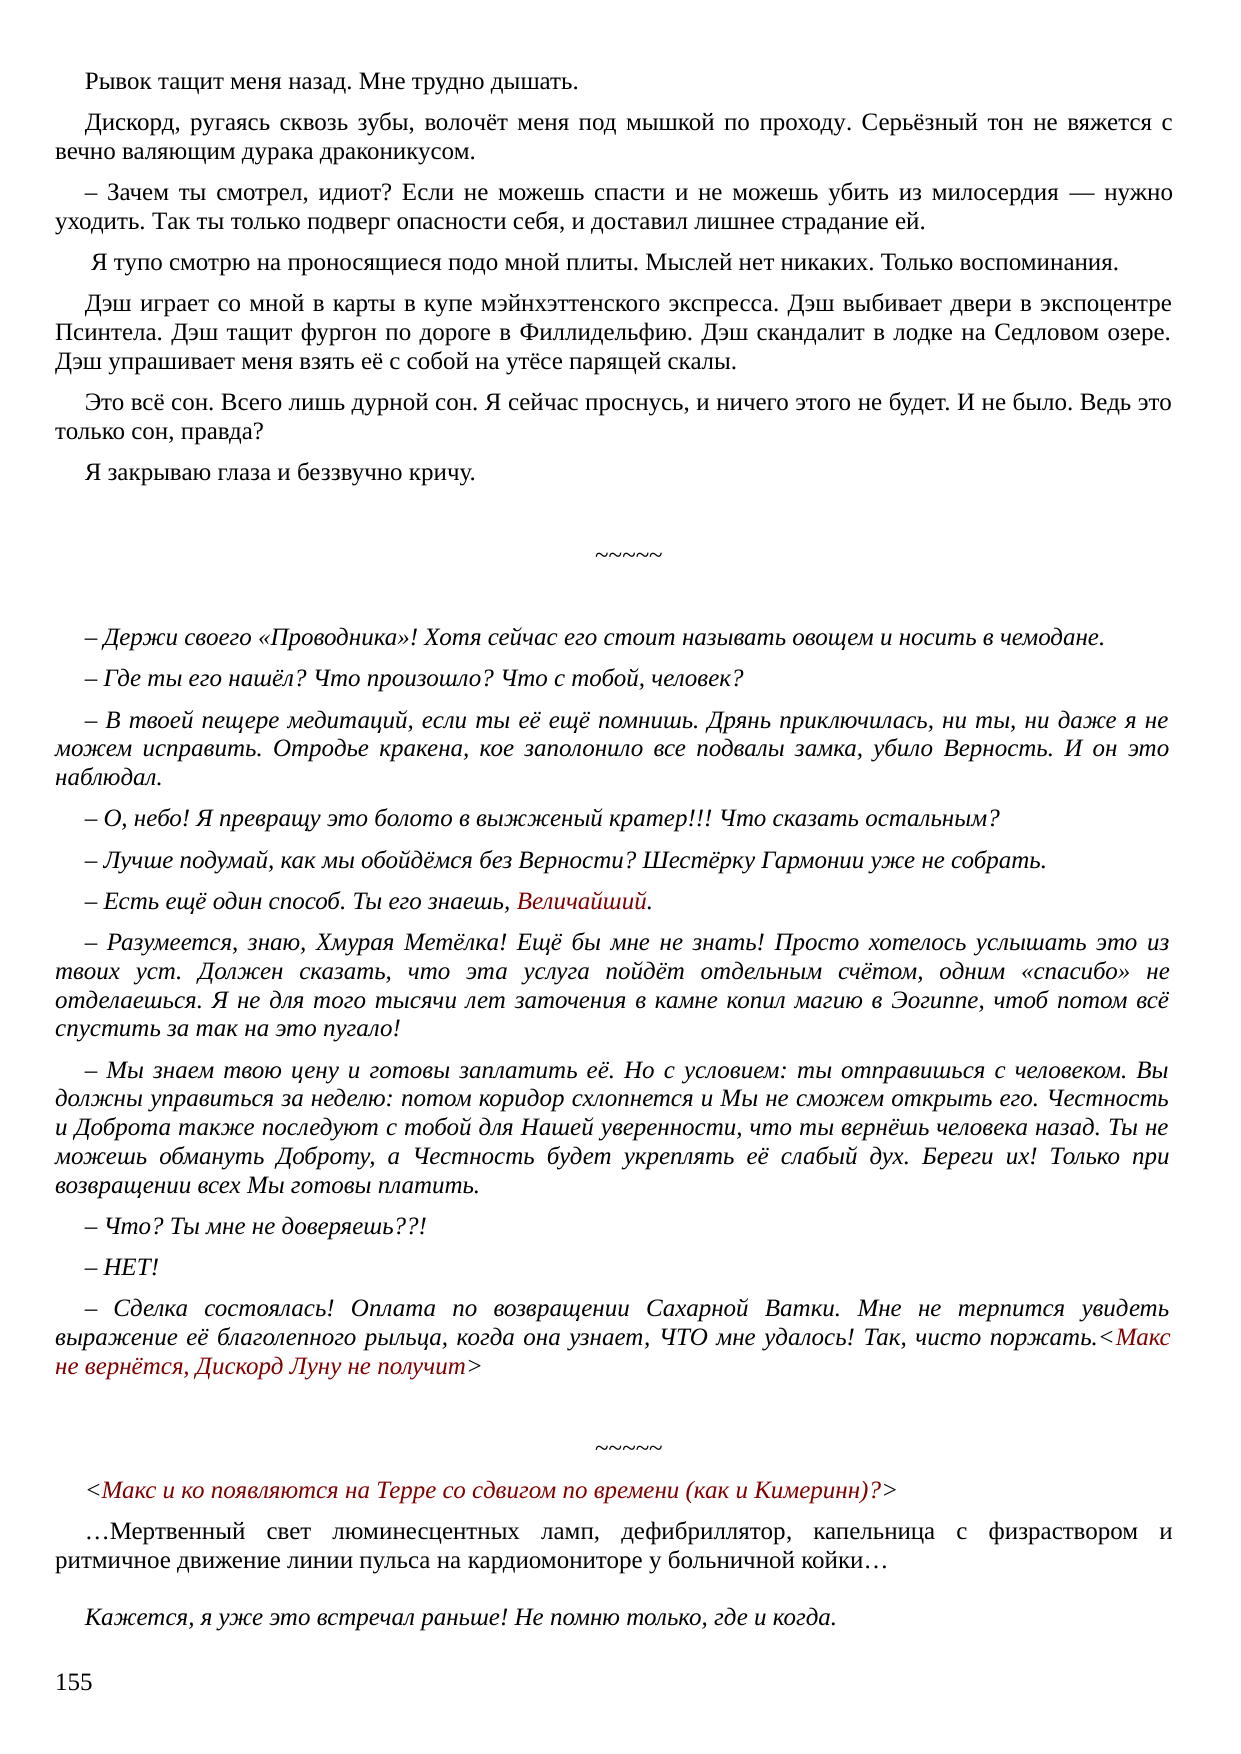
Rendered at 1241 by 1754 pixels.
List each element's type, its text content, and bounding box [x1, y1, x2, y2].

text – В твоей пещере медитаций, если ты её ещё помнишь. Дрянь приключилась, ни ты, ни даже я не можем исправить. Отродье кракена, кое заполонило все подвалы замка, убило Верность. И он это наблюдал. [55, 705, 1173, 791]
text – Что? Ты мне не доверяешь??! [55, 1211, 1173, 1240]
text ~~~~~ [55, 540, 1173, 568]
text – Мы знаем твою цену и готовы заплатить её. Но с условием: ты отправишься с человеком. Вы должны управиться за неделю: потом коридор схлопнется и Мы не сможем открыть его. Честность и Доброта также последуют с тобой для Нашей уверенности, что ты вернёшь человека назад. Ты не можешь обмануть Доброту, а Честность будет укреплять её слабый дух. Береги их! Только при возвращении всех Мы готовы платить. [55, 1055, 1173, 1198]
text Рывок тащит меня назад. Мне трудно дышать. [55, 66, 1173, 95]
text – Где ты его нашёл? Что произошло? Что с тобой, человек? [55, 663, 1173, 692]
text Я тупо смотрю на проносящиеся подо мной плиты. Мыслей нет никаких. Только воспоминания. [55, 247, 1173, 276]
text – Зачем ты смотрел, идиот? Если не можешь спасти и не можешь убить из милосердия — нужно уходить. Так ты только подверг опасности себя, и доставил лишнее страдание ей. [55, 177, 1173, 235]
text Дэш играет со мной в карты в купе мэйнхэттенского экспресса. Дэш выбивает двери в экспоцентре Псинтела. Дэш тащит фургон по дороге в Филлидельфию. Дэш скандалит в лодке на Седловом озере. Дэш упрашивает меня взять её с собой на утёсе парящей скалы. [55, 288, 1173, 375]
text – О, небо! Я превращу это болото в выжженый кратер!!! Что сказать остальным? [55, 803, 1173, 832]
text Кажется, я уже это встречал раньше! Не помню только, где и когда. [55, 1602, 1173, 1631]
text ~~~~~ [55, 1433, 1173, 1462]
text – Лучше подумай, как мы обойдёмся без Верности? Шестёрку Гармонии уже не собрать. [55, 845, 1173, 873]
text Дискорд, ругаясь сквозь зубы, волочёт меня под мышкой по проходу. Серьёзный тон не вяжется с вечно валяющим дурака драконикусом. [55, 107, 1173, 165]
text Я закрываю глаза и беззвучно кричу. [55, 457, 1173, 486]
text <Макс и ко появляются на Терре со сдвигом по времени (как и Кимеринн)?> [55, 1475, 1173, 1503]
text – Разумеется, знаю, Хмурая Метёлка! Ещё бы мне не знать! Просто хотелось услышать это из твоих уст. Должен сказать, что эта услуга пойдёт отдельным счётом, одним «спасибо» не отделаешься. Я не для того тысячи лет заточения в камне копил магию в Эогиппе, чтоб потом всё спустить за так на это пугало! [55, 927, 1173, 1042]
text Это всё сон. Всего лишь дурной сон. Я сейчас проснусь, и ничего этого не будет. И не было. Ведь это только сон, правда? [55, 387, 1173, 445]
text – НЕТ! [55, 1252, 1173, 1281]
text – Держи своего «Проводника»! Хотя сейчас его стоит называть овощем и носить в чемодане. [55, 622, 1173, 651]
text …Мертвенный свет люминесцентных ламп, дефибриллятор, капельница с физраствором и ритмичное движение линии пульса на кардиомониторе у больничной койки… [55, 1516, 1173, 1573]
text – Сделка состоялась! Оплата по возвращении Сахарной Ватки. Мне не терпится увидеть выражение её благолепного рыльца, когда она узнает, ЧТО мне удалось! Так, чисто поржать.<Макс не вернётся, Дискорд Луну не получит> [55, 1293, 1173, 1380]
text – Есть ещё один способ. Ты его знаешь, Величайший. [55, 886, 1173, 915]
